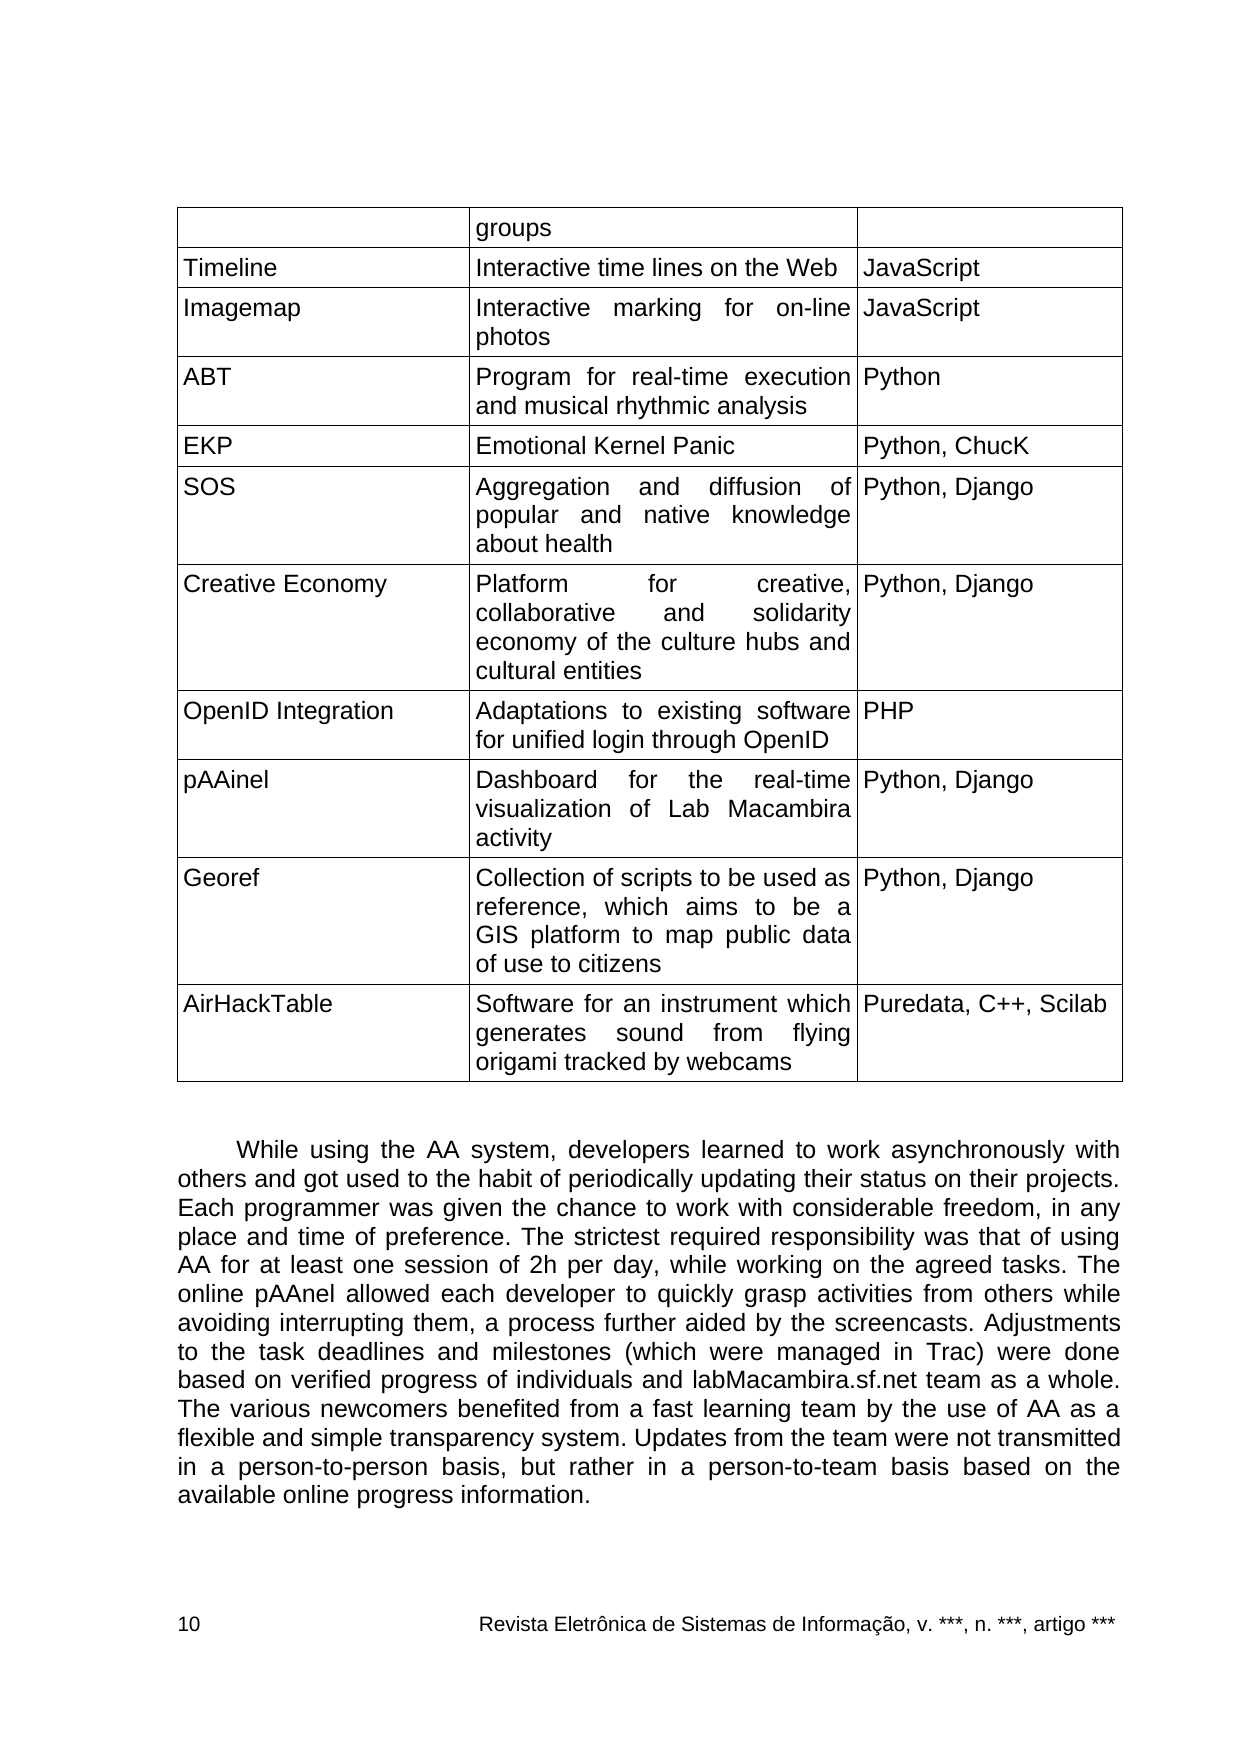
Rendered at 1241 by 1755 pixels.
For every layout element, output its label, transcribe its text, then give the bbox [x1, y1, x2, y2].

table_cell Aggregation and diffusion of popular and native knowledge about health [470, 467, 857, 563]
table_cell AirHackTable [178, 985, 469, 1081]
table_cell OpenID Integration [178, 691, 469, 759]
table_cell [178, 208, 469, 247]
table_cell Interactive time lines on the Web [470, 248, 857, 287]
table_cell Adaptations to existing software for unified login through OpenID [470, 691, 857, 759]
table_cell [858, 208, 1122, 247]
table_cell Python [858, 357, 1122, 425]
table_cell groups [470, 208, 857, 247]
table_cell Platform for creative, collaborative and solidarity economy of the culture hubs and cultural entities [470, 565, 857, 690]
table_cell Software for an instrument which generates sound from flying origami tracked by webcams [470, 985, 857, 1081]
table_cell Collection of scripts to be used as reference, which aims to be a GIS platform to map public data of use to citizens [470, 858, 857, 983]
table_cell Creative Economy [178, 565, 469, 690]
table_cell Puredata, C++, Scilab [858, 985, 1122, 1081]
table_cell Imagemap [178, 288, 469, 356]
table_cell JavaScript [858, 288, 1122, 356]
table_cell Georef [178, 858, 469, 983]
table_cell SOS [178, 467, 469, 563]
table_cell Interactive marking for on-line photos [470, 288, 857, 356]
table_cell Python, Django [858, 858, 1122, 983]
table_cell Python, ChucK [858, 426, 1122, 466]
table_cell Python, Django [858, 760, 1122, 857]
table_cell EKP [178, 426, 469, 466]
table_cell Dashboard for the real-time visualization of Lab Macambira activity [470, 760, 857, 857]
table_cell Timeline [178, 248, 469, 287]
table_cell pAAinel [178, 760, 469, 857]
table_cell PHP [858, 691, 1122, 759]
table_cell ABT [178, 357, 469, 425]
table_cell JavaScript [858, 248, 1122, 287]
table_cell Program for real-time execution and musical rhythmic analysis [470, 357, 857, 425]
table_cell Emotional Kernel Panic [470, 426, 857, 466]
table_cell Python, Django [858, 467, 1122, 563]
text While using the AA system, developers learned to work asynchronously with others and got used to the habit of periodically updating their status on their projects. Each programmer was given the chance to work with considerable freedom, in any place and time of preference. The strictest required responsibility was that of using AA for at least one session of 2h per day, while working on the agreed tasks. The online pAAnel allowed each developer to quickly grasp activities from others while avoiding interrupting them, a process further aided by the screencasts. Adjustments to the task deadlines and milestones (which were managed in Trac) were done based on verified progress of individuals and labMacambira.sf.net team as a whole. The various newcomers benefited from a fast learning team by the use of AA as a flexible and simple transparency system. Updates from the team were not transmitted in a person-to-person basis, but rather in a person-to-team basis based on the available online progress information. [177, 1135, 1122, 1509]
table_cell Python, Django [858, 565, 1122, 690]
